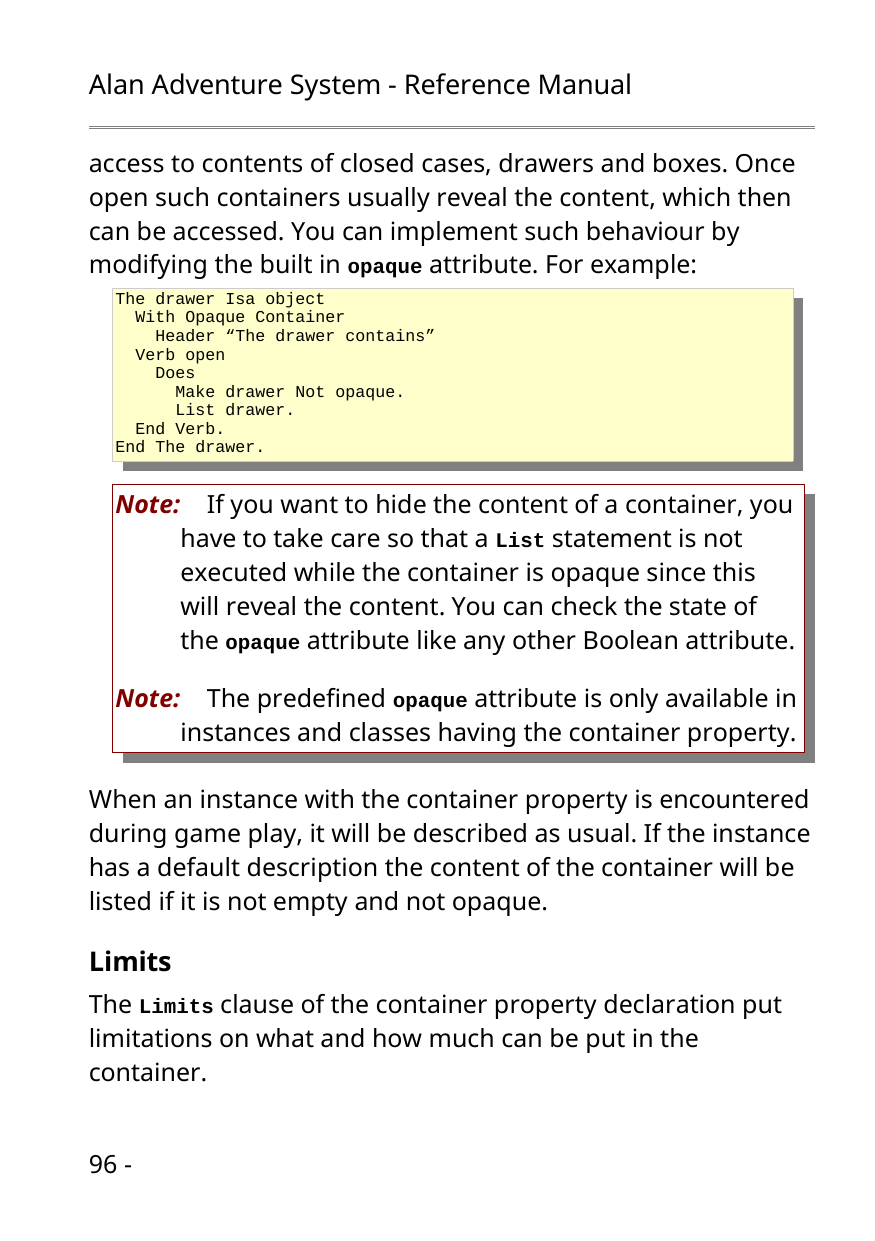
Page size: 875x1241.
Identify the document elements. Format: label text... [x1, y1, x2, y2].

text access to contents of closed cases, drawers and boxes. Once open such containers usually reveal the content, which then can be accessed. You can implement such behaviour by modifying the built in opaque attribute. For example: [88, 146, 815, 281]
subtitle Limits [88, 943, 815, 980]
list If you want to hide the content of a container, you have to take care so that a List statement is not executed while the container is opaque since this will reveal the content. You can check the state of the opaque attribute like any other Boolean attribute. [113, 485, 804, 657]
text The Limits clause of the container property declaration put limitations on what and how much can be put in the container. [88, 987, 815, 1089]
list The predefined opaque attribute is only available in instances and classes having the container property. [113, 678, 804, 752]
text When an instance with the container property is encountered during game play, it will be described as usual. If the instance has a default description the content of the container will be listed if it is not empty and not opaque. [88, 782, 815, 918]
text The drawer Isa object With Opaque Container Header “The drawer contains” Verb open Does Make drawer Not opaque. List drawer. End Verb. End The drawer. [113, 289, 793, 461]
